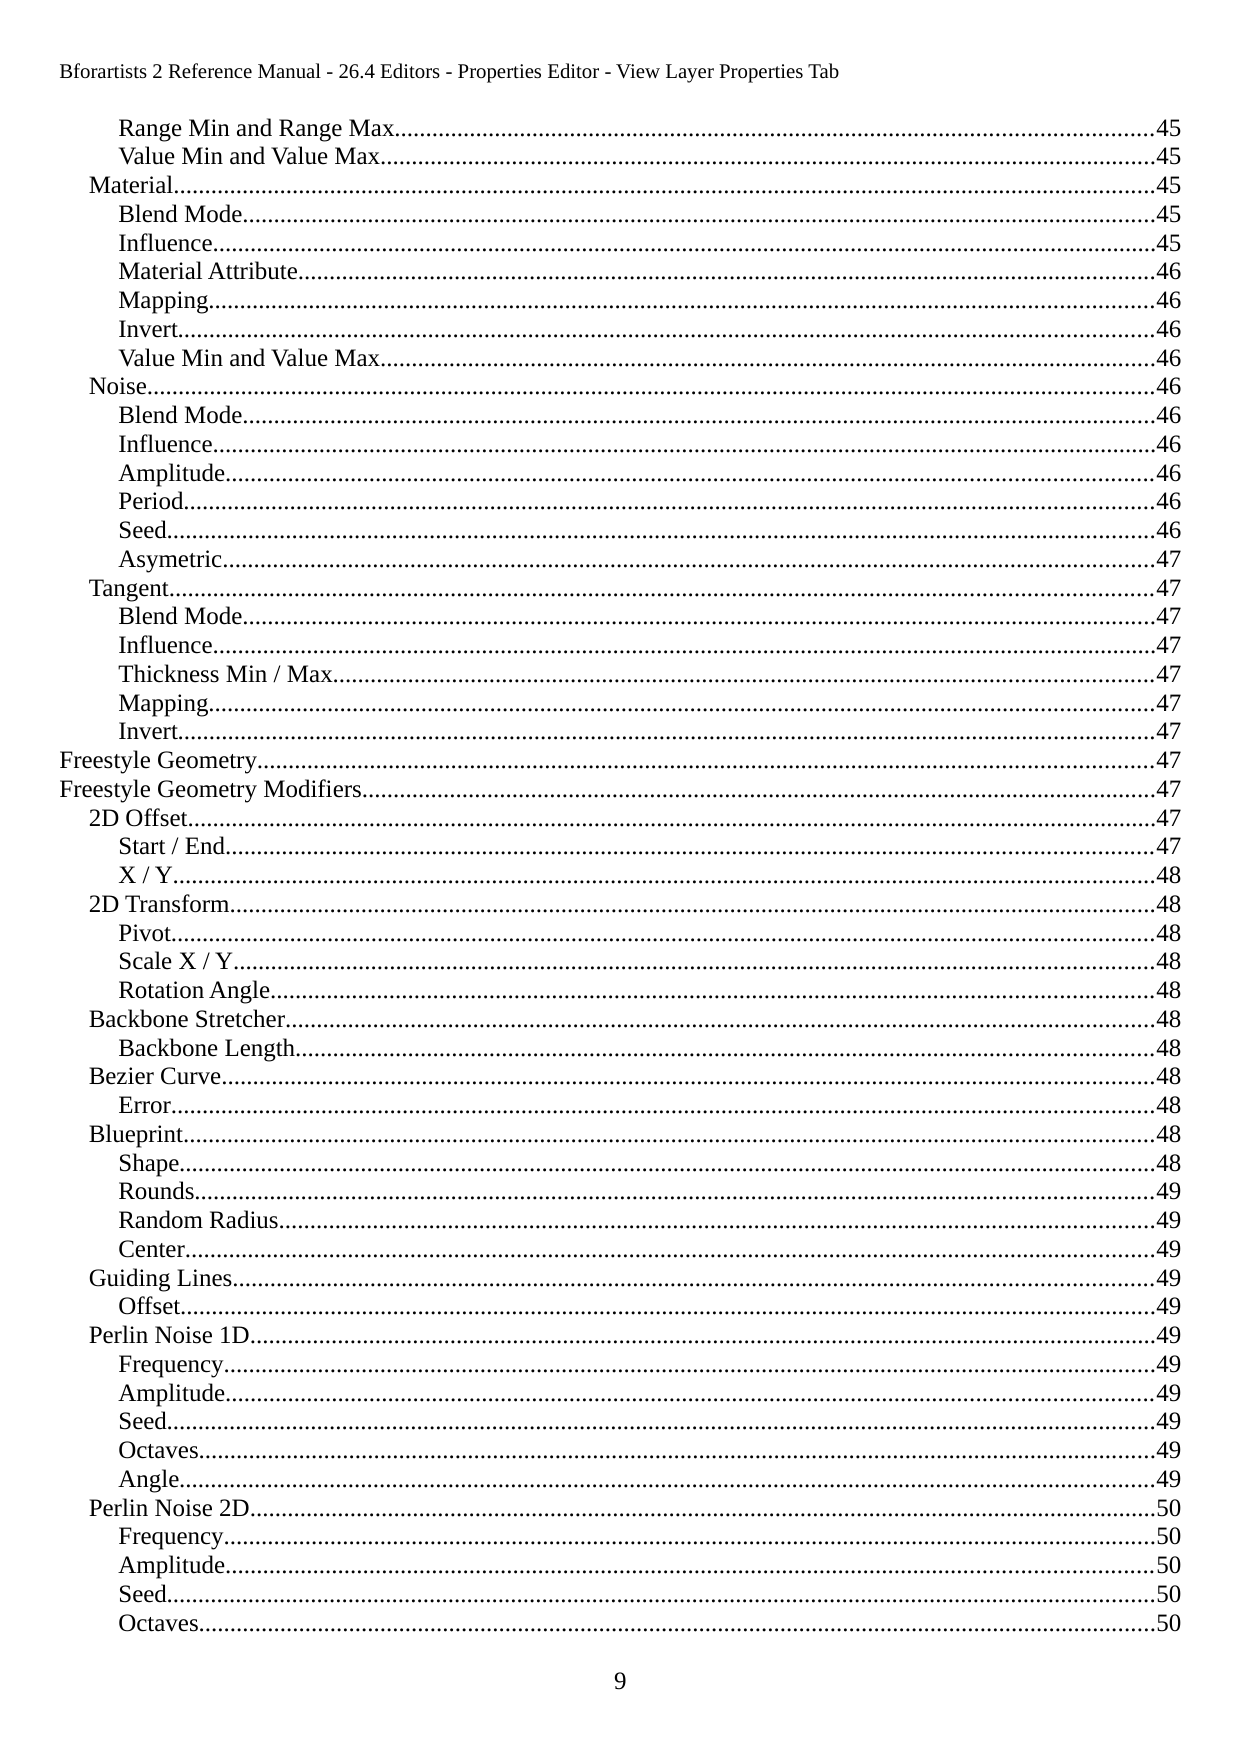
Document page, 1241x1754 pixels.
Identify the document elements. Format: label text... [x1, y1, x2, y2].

text Blend Mode 46 [118, 400, 1181, 429]
text Bezier Curve 48 [88, 1061, 1181, 1090]
text X / Y 48 [118, 860, 1181, 889]
text Frequency 50 [118, 1521, 1181, 1550]
text Perlin Noise 2D 50 [88, 1493, 1181, 1521]
text Noise 46 [88, 371, 1181, 400]
text Shape 48 [118, 1148, 1181, 1176]
text Backbone Stretcher 48 [88, 1004, 1181, 1033]
text 2D Transform 48 [88, 889, 1181, 918]
text 2D Offset 47 [88, 803, 1181, 831]
text Mapping 46 [118, 285, 1181, 314]
text Thickness Min / Max 47 [118, 659, 1181, 688]
text Blend Mode 45 [118, 199, 1181, 228]
text Influence 47 [118, 630, 1181, 659]
text Blueprint 48 [88, 1119, 1181, 1148]
text Rotation Angle 48 [118, 975, 1181, 1004]
text Invert 47 [118, 716, 1181, 745]
text Tangent 47 [88, 573, 1181, 601]
text Amplitude 46 [118, 458, 1181, 486]
text Material Attribute 46 [118, 256, 1181, 285]
text Material 45 [88, 170, 1181, 199]
text Perlin Noise 1D 49 [88, 1320, 1181, 1349]
text Freestyle Geometry Modifiers 47 [59, 774, 1181, 803]
text Range Min and Range Max 45 [118, 113, 1181, 141]
text Amplitude 49 [118, 1378, 1181, 1406]
text Influence 45 [118, 228, 1181, 256]
text Influence 46 [118, 429, 1181, 458]
text Blend Mode 47 [118, 601, 1181, 630]
text Seed 49 [118, 1406, 1181, 1435]
text Backbone Length 48 [118, 1033, 1181, 1061]
text Random Radius 49 [118, 1205, 1181, 1234]
text Seed 50 [118, 1579, 1181, 1608]
text Value Min and Value Max 45 [118, 141, 1181, 170]
text Freestyle Geometry 47 [59, 745, 1181, 774]
text Seed 46 [118, 515, 1181, 544]
text Frequency 49 [118, 1349, 1181, 1378]
text Value Min and Value Max 46 [118, 343, 1181, 371]
text Amplitude 50 [118, 1550, 1181, 1579]
text Angle 49 [118, 1464, 1181, 1493]
text Period 46 [118, 486, 1181, 515]
text Pivot 48 [118, 918, 1181, 946]
text Octaves 49 [118, 1435, 1181, 1464]
text Guiding Lines 49 [88, 1263, 1181, 1291]
text Rounds 49 [118, 1176, 1181, 1205]
text Octaves 50 [118, 1608, 1181, 1636]
text Offset 49 [118, 1291, 1181, 1320]
text Invert 46 [118, 314, 1181, 343]
text Mapping 47 [118, 688, 1181, 716]
text Asymetric 47 [118, 544, 1181, 573]
text Scale X / Y 48 [118, 946, 1181, 975]
text Error 48 [118, 1090, 1181, 1119]
text Center 49 [118, 1234, 1181, 1263]
text Start / End 47 [118, 831, 1181, 860]
